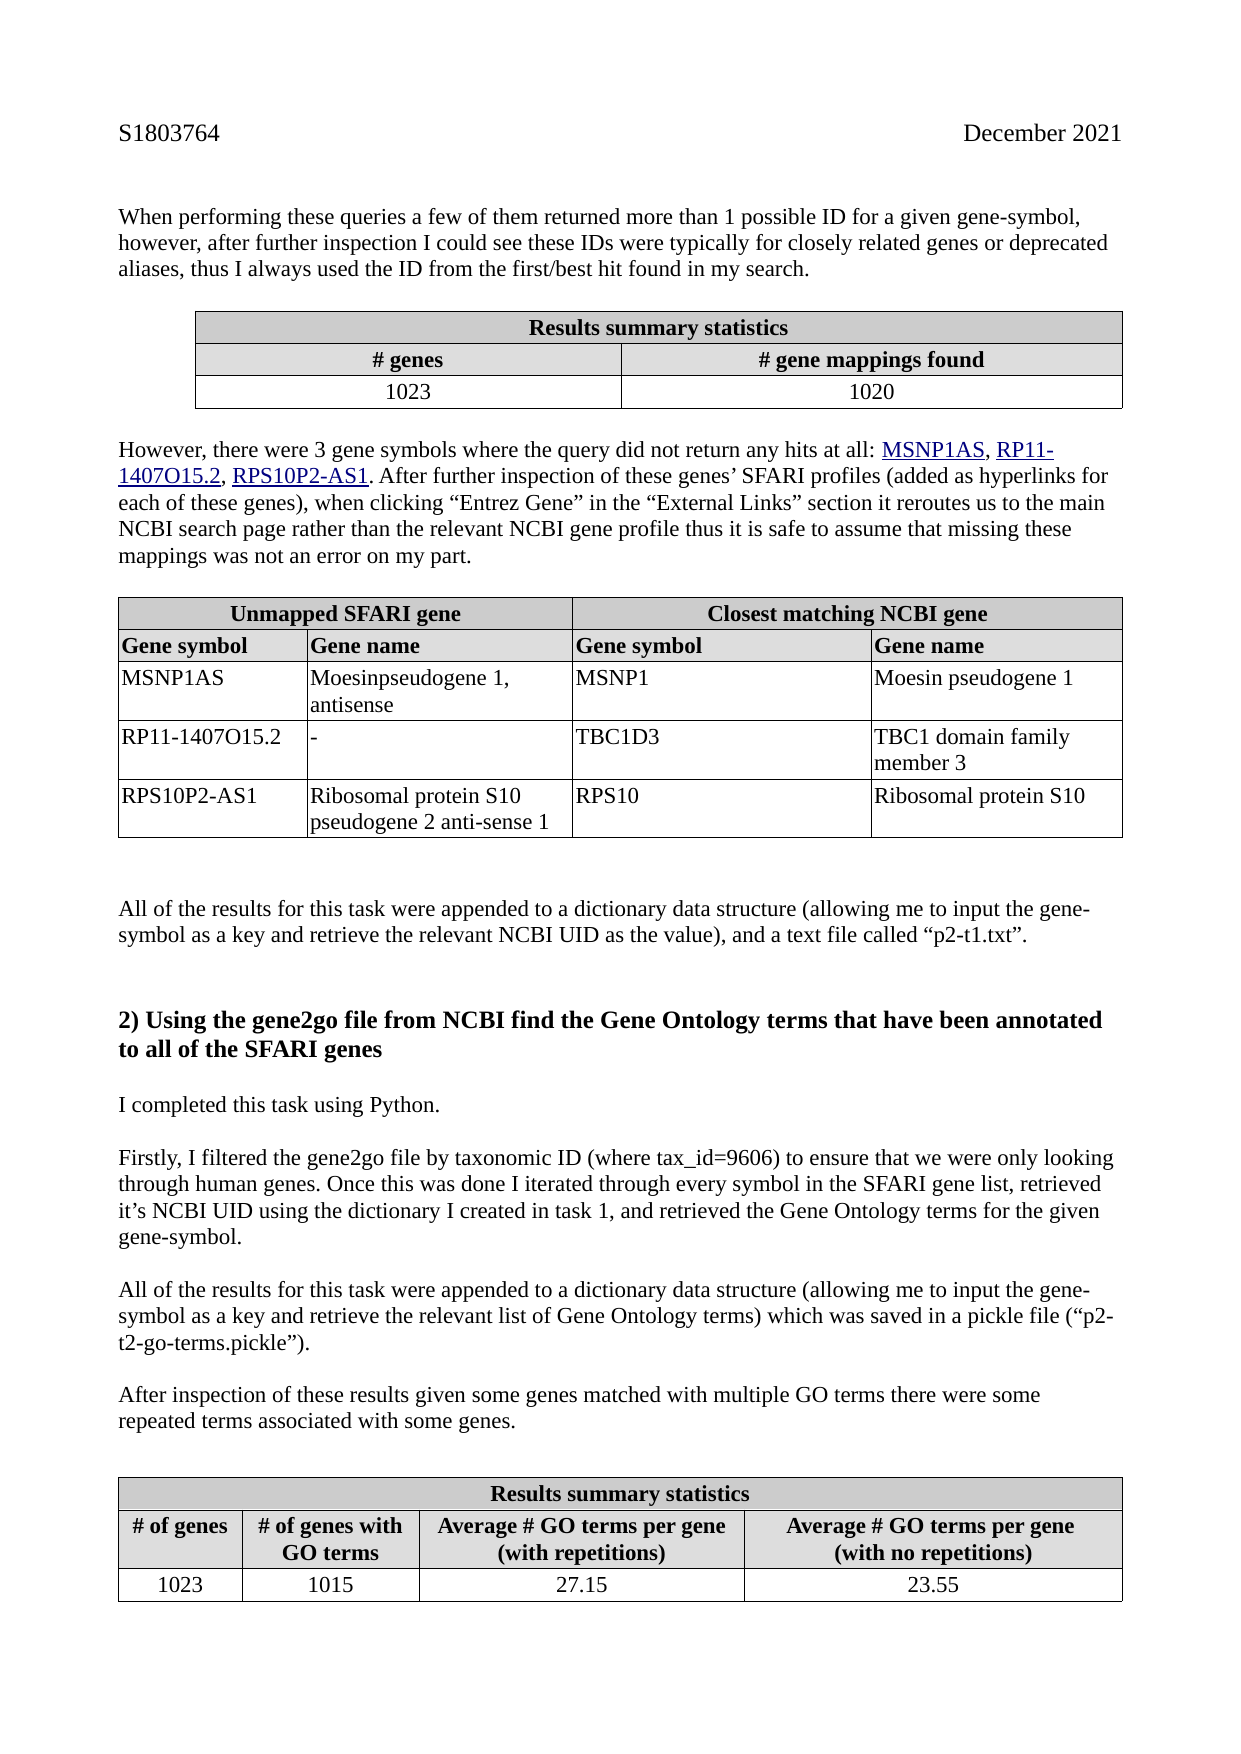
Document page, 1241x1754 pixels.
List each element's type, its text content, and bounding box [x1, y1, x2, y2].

table_cell # gene mappings found [622, 344, 1122, 375]
table_header Unmapped SFARI gene [119, 598, 572, 629]
table_cell Average # GO terms per gene (with repetitions) [420, 1511, 744, 1568]
table_cell 27.15 [420, 1569, 744, 1601]
table_cell Moesinpseudogene 1, antisense [308, 662, 572, 720]
table_cell Gene symbol [573, 630, 871, 661]
text 2) Using the gene2go file from NCBI find the Gene Ontology terms that have been annotated to all of the SFARI genes I completed this task using Python. Firstly, I filtered the gene2go file by taxonomic ID (where tax_id=9606) to ensure that we were only looking through human genes. Once this was done I iterated through every symbol in the SFARI gene list, retrieved it’s NCBI UID using the dictionary I created in task 1, and retrieved the Gene Ontology terms for the given gene-symbol. All of the results for this task were appended to a dictionary data structure (allowing me to input the gene-symbol as a key and retrieve the relevant list of Gene Ontology terms) which was saved in a pickle file (“p2-t2-go-terms.pickle”). After inspection of these results given some genes matched with multiple GO terms there were some repeated terms associated with some genes. [118, 1005, 1122, 1463]
table_cell 1020 [622, 376, 1122, 407]
text All of the results for this task were appended to a dictionary data structure (allowing me to input the gene-symbol as a key and retrieve the relevant NCBI UID as the value), and a text file called “p2-t1.txt”. [118, 895, 1122, 948]
table_cell 1023 [196, 376, 621, 407]
table_header Results summary statistics [119, 1478, 1122, 1509]
text However, there were 3 gene symbols where the query did not return any hits at all: MSNP1AS, RP11-1407O15.2, RPS10P2-AS1. After further inspection of these genes’ SFARI profiles (added as hyperlinks for each of these genes), when clicking “Entrez Gene” in the “External Links” section it reroutes us to the main NCBI search page rather than the relevant NCBI gene profile thus it is safe to assume that missing these mappings was not an error on my part. [118, 436, 1122, 568]
table_cell TBC1 domain family member 3 [872, 721, 1122, 779]
table_cell 23.55 [745, 1569, 1122, 1601]
table_cell # of genes [119, 1511, 242, 1568]
table_cell # genes [196, 344, 621, 375]
table_cell TBC1D3 [573, 721, 871, 779]
table_cell RPS10P2-AS1 [119, 780, 307, 837]
table_cell Moesin pseudogene 1 [872, 662, 1122, 720]
table_cell - [308, 721, 572, 779]
table_header Results summary statistics [196, 312, 1122, 343]
table_cell Ribosomal protein S10 [872, 780, 1122, 837]
table_cell Average # GO terms per gene (with no repetitions) [745, 1511, 1122, 1568]
text When performing these queries a few of them returned more than 1 possible ID for a given gene-symbol, however, after further inspection I could see these IDs were typically for closely related genes or deprecated aliases, thus I always used the ID from the first/best hit found in my search. [118, 176, 1122, 311]
table_cell RPS10 [573, 780, 871, 837]
table_cell # of genes with GO terms [243, 1511, 419, 1568]
table_cell Gene name [872, 630, 1122, 661]
table_cell Ribosomal protein S10 pseudogene 2 anti-sense 1 [308, 780, 572, 837]
table_cell RP11-1407O15.2 [119, 721, 307, 779]
table_cell Gene symbol [119, 630, 307, 661]
table_cell MSNP1AS [119, 662, 307, 720]
table_header Closest matching NCBI gene [573, 598, 1122, 629]
table_cell 1015 [243, 1569, 419, 1601]
table_cell Gene name [308, 630, 572, 661]
table_cell MSNP1 [573, 662, 871, 720]
table_cell 1023 [119, 1569, 242, 1601]
